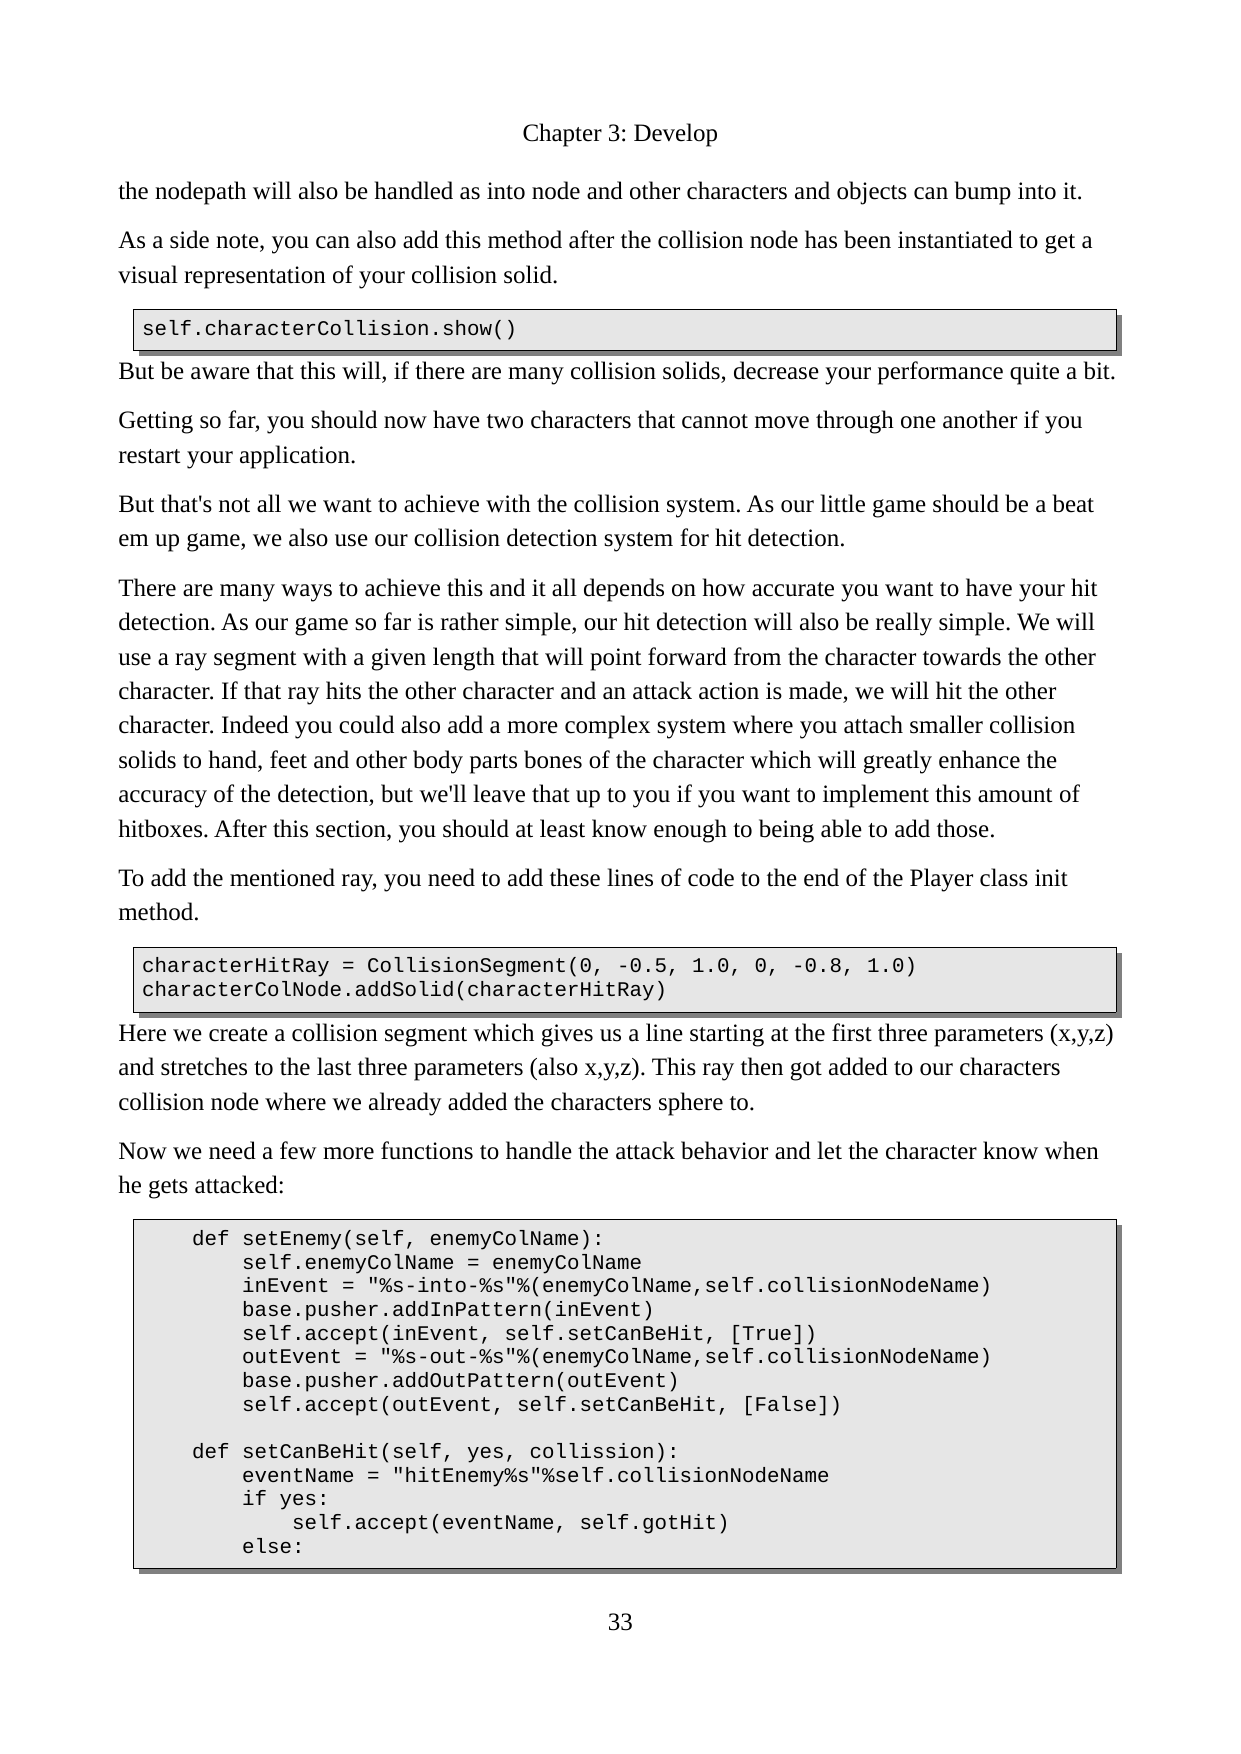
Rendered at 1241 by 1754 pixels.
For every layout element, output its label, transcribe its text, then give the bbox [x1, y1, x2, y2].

text eventName = "hitEnemy%s"%self.collisionNodeName [134, 1456, 1116, 1479]
text inEvent = "%s-into-%s"%(enemyColName,self.collisionNodeName) [134, 1267, 1116, 1290]
text the nodepath will also be handled as into node and other characters and objects can bump into it. [118, 176, 1122, 205]
text Getting so far, you should now have two characters that cannot move through one another if you restart your application. [118, 406, 1122, 469]
text self.characterCollision.show() [134, 310, 1116, 350]
text self.enemyColName = enemyColName [134, 1243, 1116, 1267]
text base.pusher.addInPattern(inEvent) [134, 1290, 1116, 1314]
text self.accept(outEvent, self.setCanBeHit, [False]) [134, 1385, 1116, 1408]
text characterColNode.addSolid(characterHitRay) [134, 970, 1116, 1012]
text self.accept(inEvent, self.setCanBeHit, [True]) [134, 1314, 1116, 1337]
text def setCanBeHit(self, yes, collission): [134, 1432, 1116, 1456]
text outEvent = "%s-out-%s"%(enemyColName,self.collisionNodeName) [134, 1337, 1116, 1361]
text def setEnemy(self, enemyColName): [134, 1220, 1116, 1243]
text Here we create a collision segment which gives us a line starting at the first three parameters (x,y,z) and stretches to the last three parameters (also x,y,z). This ray then got added to our characters collision node where we already added the characters sphere to. [118, 1018, 1122, 1115]
text else: [134, 1527, 1116, 1568]
text characterHitRay = CollisionSegment(0, -0.5, 1.0, 0, -0.8, 1.0) [134, 948, 1116, 970]
text Now we need a few more functions to handle the attack behavior and let the character know when he gets attacked: [118, 1136, 1122, 1199]
text if yes: [134, 1479, 1116, 1503]
text To add the mentioned ray, you need to add these lines of code to the end of the Player class init method. [118, 863, 1122, 926]
text base.pusher.addOutPattern(outEvent) [134, 1361, 1116, 1385]
text As a side note, you can also add this method after the collision node has been instantiated to get a visual representation of your collision solid. [118, 225, 1122, 289]
text But be aware that this will, if there are many collision solids, decrease your performance quite a bit. [118, 356, 1122, 385]
text But that's not all we want to achieve with the collision system. As our little game should be a beat em up game, we also use our collision detection system for hit detection. [118, 489, 1122, 552]
text self.accept(eventName, self.gotHit) [134, 1503, 1116, 1527]
text There are many ways to achieve this and it all depends on how accurate you want to have your hit detection. As our game so far is rather simple, our hit detection will also be really simple. We will use a ray segment with a given length that will point forward from the character towards the other character. If that ray hits the other character and an attack action is made, we will hit the other character. Indeed you could also add a more complex system where you attach smaller collision solids to hand, feet and other body parts bones of the character which will greatly enhance the accuracy of the detection, but we'll leave that up to you if you want to implement this amount of hitboxes. After this section, you should at least know enough to being able to add those. [118, 573, 1122, 843]
